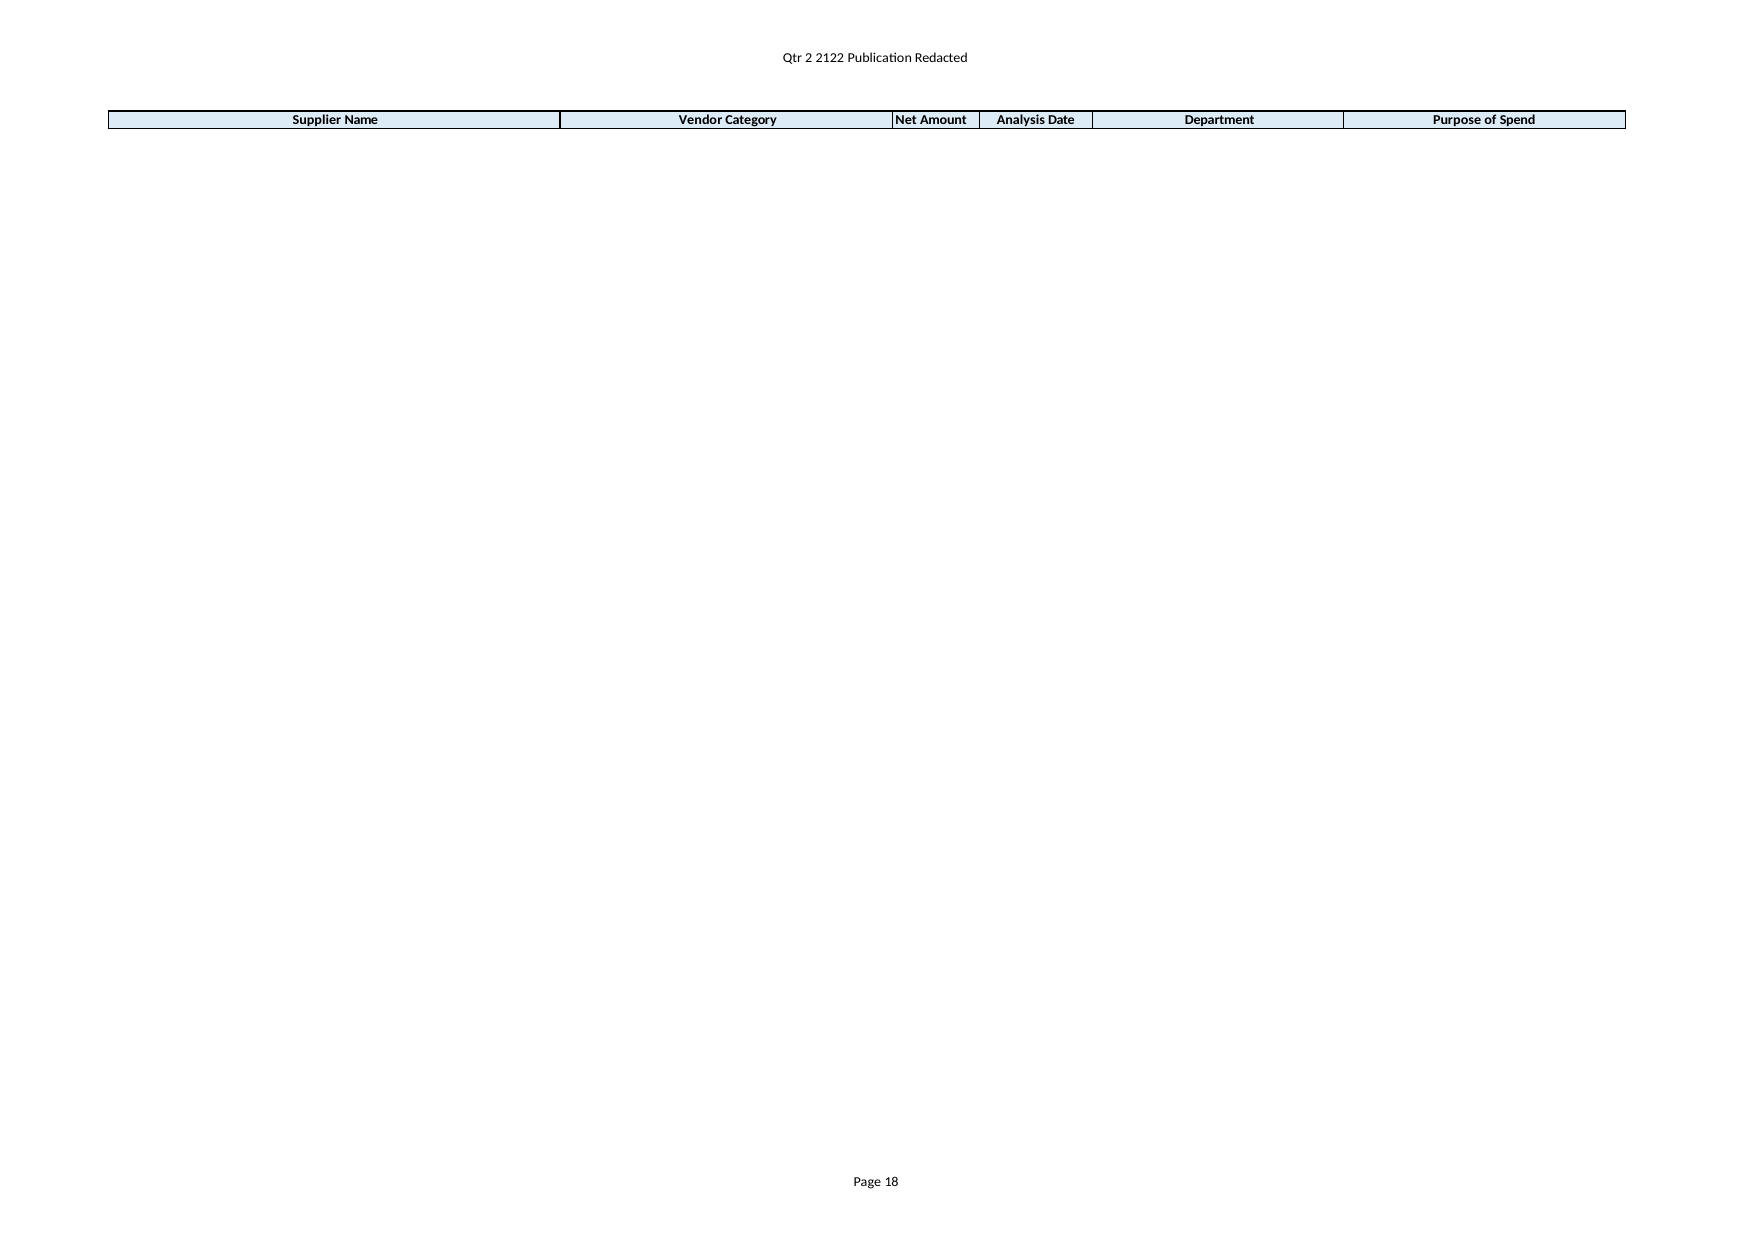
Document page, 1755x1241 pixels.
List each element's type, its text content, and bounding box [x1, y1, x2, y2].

table_header Supplier Name [109, 112, 559, 128]
table_header Purpose of Spend [1344, 112, 1625, 128]
table_header Vendor Category [561, 112, 892, 128]
table_header Net Amount [893, 112, 979, 128]
table_header Department [1093, 112, 1343, 128]
table_header Analysis Date [980, 112, 1092, 128]
